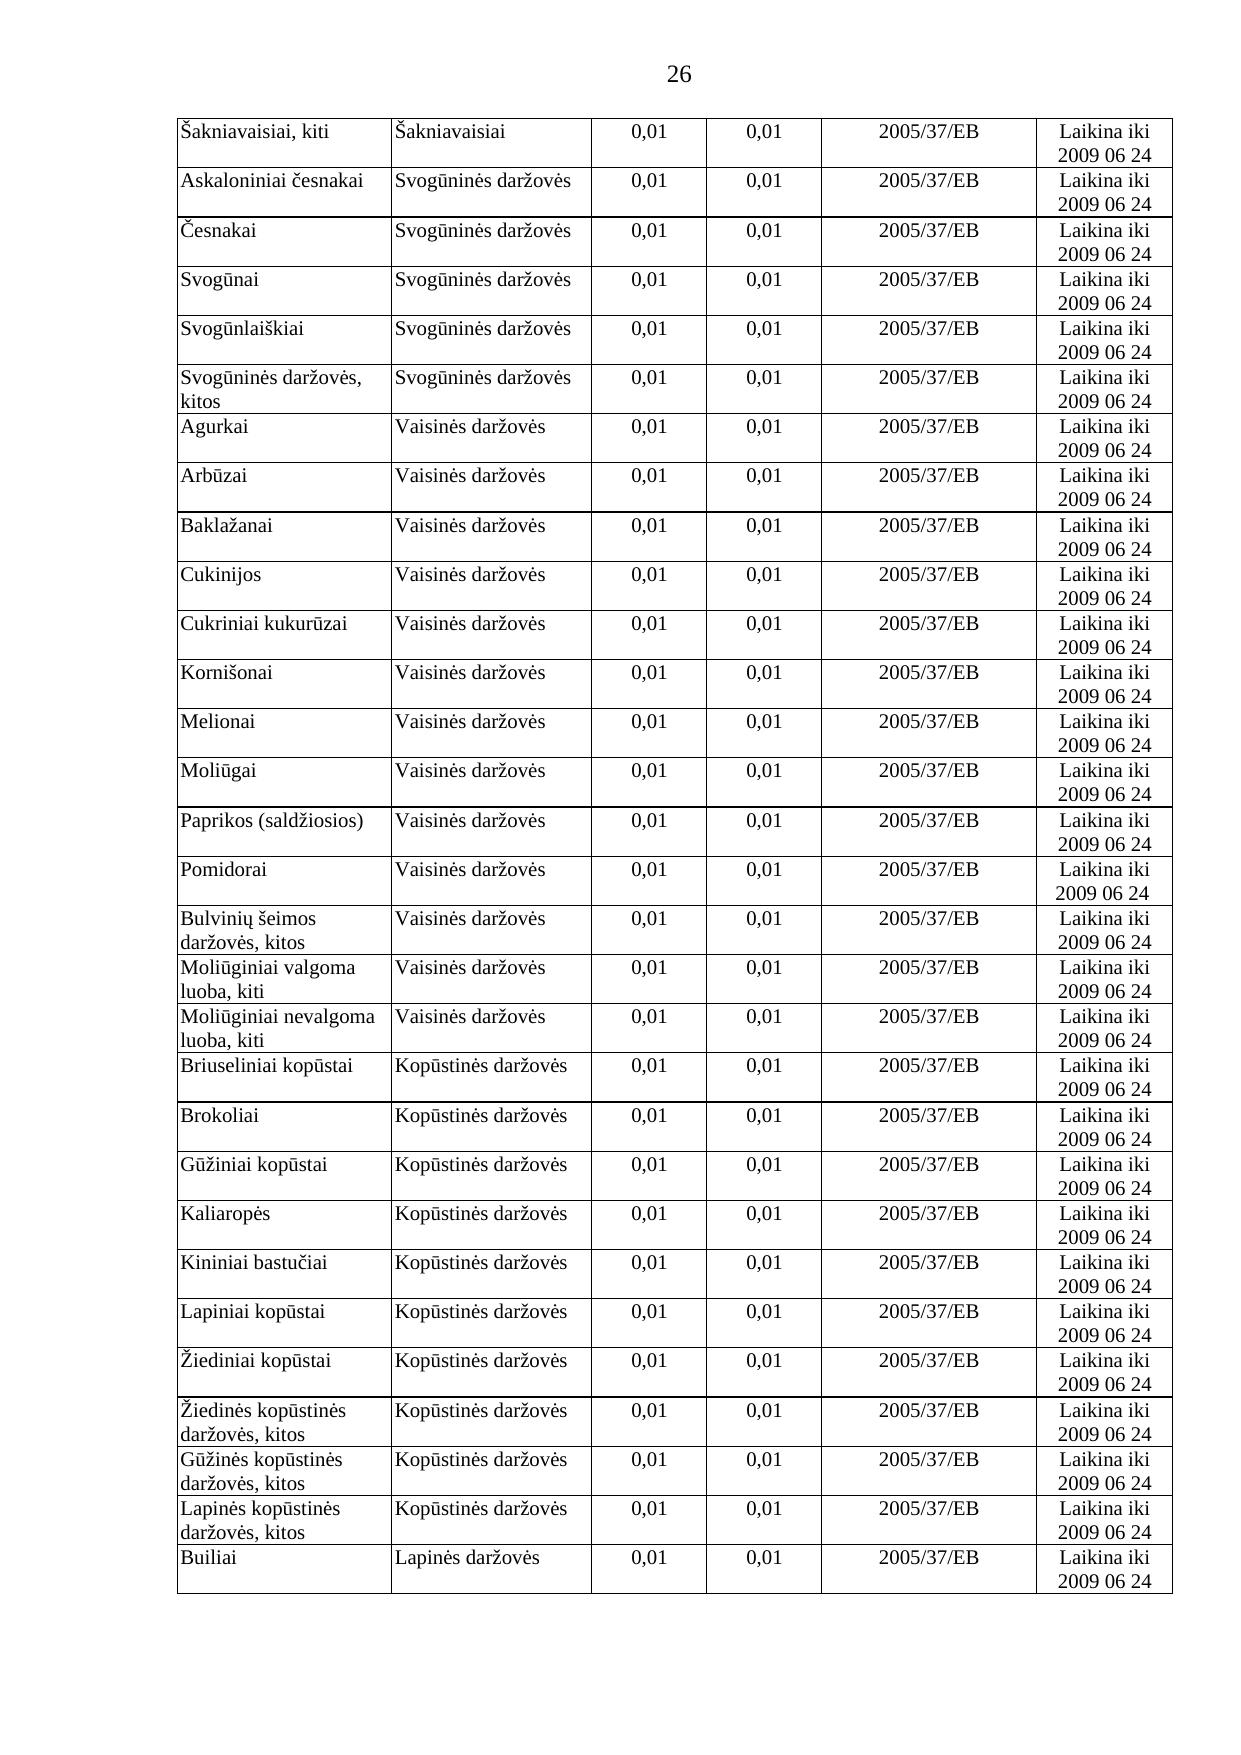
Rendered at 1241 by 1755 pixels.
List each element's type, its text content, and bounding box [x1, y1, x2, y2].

table_cell 0,01 [592, 611, 706, 659]
table_cell Laikina iki 2009 06 24 [1037, 1103, 1172, 1151]
table_cell Melionai [178, 709, 391, 757]
table_cell Lapiniai kopūstai [178, 1299, 391, 1347]
table_cell 0,01 [707, 119, 821, 167]
table_cell 2005/37/EB [822, 1545, 1036, 1593]
table_cell 0,01 [707, 562, 821, 610]
table_cell 0,01 [707, 1545, 821, 1593]
table_cell Kopūstinės daržovės [392, 1152, 591, 1200]
table_cell 0,01 [707, 1152, 821, 1200]
table_cell Kopūstinės daržovės [392, 1398, 591, 1446]
table_cell 0,01 [592, 1103, 706, 1151]
table_cell 0,01 [592, 709, 706, 757]
table_cell 0,01 [707, 1447, 821, 1495]
table_cell Vaisinės daržovės [392, 611, 591, 659]
table_cell Žiedinės kopūstinės daržovės, kitos [178, 1398, 391, 1446]
table_cell 0,01 [707, 316, 821, 364]
table_cell Vaisinės daržovės [392, 513, 591, 561]
table_cell Svogūnlaiškiai [178, 316, 391, 364]
table_cell Laikina iki 2009 06 24 [1037, 218, 1172, 266]
table_cell 2005/37/EB [822, 562, 1036, 610]
table_cell Kopūstinės daržovės [392, 1299, 591, 1347]
table_cell 0,01 [707, 611, 821, 659]
table_cell Laikina iki 2009 06 24 [1037, 414, 1172, 462]
table_cell Laikina iki 2009 06 24 [1037, 316, 1172, 364]
table_cell 0,01 [707, 709, 821, 757]
table_cell Laikina iki 2009 06 24 [1037, 1004, 1172, 1052]
table_cell Kornišonai [178, 660, 391, 708]
table_cell 2005/37/EB [822, 1004, 1036, 1052]
table_cell 0,01 [707, 1348, 821, 1396]
table_cell 2005/37/EB [822, 1447, 1036, 1495]
table_cell Moliūgai [178, 758, 391, 806]
table_cell 0,01 [707, 1201, 821, 1249]
table_cell 0,01 [707, 1004, 821, 1052]
table_cell 0,01 [592, 955, 706, 1003]
table_cell 0,01 [592, 1053, 706, 1101]
table_cell 2005/37/EB [822, 1348, 1036, 1396]
table_cell 0,01 [707, 218, 821, 266]
table_cell 0,01 [592, 463, 706, 511]
table_cell 0,01 [707, 1053, 821, 1101]
table_cell 0,01 [592, 660, 706, 708]
table_cell 2005/37/EB [822, 316, 1036, 364]
table_cell 0,01 [707, 660, 821, 708]
table_cell 2005/37/EB [822, 709, 1036, 757]
table_cell Lapinės daržovės [392, 1545, 591, 1593]
table_cell 0,01 [592, 316, 706, 364]
table_cell 0,01 [592, 218, 706, 266]
table_cell Laikina iki 2009 06 24 [1037, 365, 1172, 413]
table_cell Laikina iki 2009 06 24 [1037, 660, 1172, 708]
table_cell Builiai [178, 1545, 391, 1593]
table_cell Laikina iki 2009 06 24 [1037, 168, 1172, 216]
table_cell 2005/37/EB [822, 1250, 1036, 1298]
table_cell Agurkai [178, 414, 391, 462]
table_cell 2005/37/EB [822, 1201, 1036, 1249]
table_cell 0,01 [592, 1496, 706, 1544]
table_cell Laikina iki 2009 06 24 [1037, 1053, 1172, 1101]
table_cell 2005/37/EB [822, 119, 1036, 167]
table_cell 2005/37/EB [822, 1398, 1036, 1446]
table_cell Svogūninės daržovės [392, 218, 591, 266]
table_cell 0,01 [707, 1496, 821, 1544]
table_cell 0,01 [707, 808, 821, 856]
table_cell Brokoliai [178, 1103, 391, 1151]
table_cell Kopūstinės daržovės [392, 1496, 591, 1544]
table_cell 0,01 [592, 168, 706, 216]
table_cell 0,01 [707, 1398, 821, 1446]
table_cell Vaisinės daržovės [392, 955, 591, 1003]
table_cell Šakniavaisiai, kiti [178, 119, 391, 167]
table_cell 0,01 [592, 513, 706, 561]
table_cell Laikina iki 2009 06 24 [1037, 955, 1172, 1003]
table_cell 0,01 [707, 365, 821, 413]
table_cell Vaisinės daržovės [392, 808, 591, 856]
table_cell 0,01 [592, 1348, 706, 1396]
table_cell 2005/37/EB [822, 168, 1036, 216]
table_cell Laikina iki 2009 06 24 [1037, 1299, 1172, 1347]
table_cell Svogūnai [178, 267, 391, 315]
table_cell 0,01 [592, 1004, 706, 1052]
table_cell Laikina iki 2009 06 24 [1037, 1496, 1172, 1544]
table_cell Laikina iki 2009 06 24 [1037, 562, 1172, 610]
table_cell Kininiai bastučiai [178, 1250, 391, 1298]
table_cell 2005/37/EB [822, 218, 1036, 266]
table_cell Laikina iki 2009 06 24 [1037, 1398, 1172, 1446]
table_cell 0,01 [707, 414, 821, 462]
table_cell Cukinijos [178, 562, 391, 610]
table_cell Lapinės kopūstinės daržovės, kitos [178, 1496, 391, 1544]
table_cell Laikina iki 2009 06 24 [1037, 1250, 1172, 1298]
table_cell 2005/37/EB [822, 906, 1036, 954]
table_cell Paprikos (saldžiosios) [178, 808, 391, 856]
table_cell 0,01 [707, 463, 821, 511]
table_cell 0,01 [707, 267, 821, 315]
table_cell Laikina iki 2009 06 24 [1037, 709, 1172, 757]
table_cell Svogūninės daržovės [392, 168, 591, 216]
table_cell Vaisinės daržovės [392, 562, 591, 610]
table_cell 0,01 [592, 1201, 706, 1249]
table_cell 2005/37/EB [822, 1103, 1036, 1151]
table_cell 0,01 [592, 857, 706, 905]
table_cell Vaisinės daržovės [392, 463, 591, 511]
table_cell Laikina iki 2009 06 24 [1037, 611, 1172, 659]
table_cell 0,01 [592, 119, 706, 167]
table_cell 0,01 [592, 808, 706, 856]
table_cell Laikina iki 2009 06 24 [1037, 857, 1172, 905]
table_cell 0,01 [592, 562, 706, 610]
table_cell Šakniavaisiai [392, 119, 591, 167]
table_cell 0,01 [592, 267, 706, 315]
table_cell Briuseliniai kopūstai [178, 1053, 391, 1101]
table_cell Kopūstinės daržovės [392, 1053, 591, 1101]
table_cell 2005/37/EB [822, 513, 1036, 561]
table_cell Česnakai [178, 218, 391, 266]
table_cell Laikina iki 2009 06 24 [1037, 267, 1172, 315]
table_cell 0,01 [592, 365, 706, 413]
table_cell Vaisinės daržovės [392, 1004, 591, 1052]
table_cell Bulvinių šeimos daržovės, kitos [178, 906, 391, 954]
table_cell Laikina iki 2009 06 24 [1037, 758, 1172, 806]
table_cell Kopūstinės daržovės [392, 1447, 591, 1495]
table_cell Laikina iki 2009 06 24 [1037, 1447, 1172, 1495]
table_cell Arbūzai [178, 463, 391, 511]
table_cell Kopūstinės daržovės [392, 1250, 591, 1298]
table_cell Laikina iki 2009 06 24 [1037, 119, 1172, 167]
table_cell Laikina iki 2009 06 24 [1037, 1348, 1172, 1396]
table_cell 0,01 [707, 955, 821, 1003]
table_cell Svogūninės daržovės [392, 365, 591, 413]
table_cell Askaloniniai česnakai [178, 168, 391, 216]
table_cell Vaisinės daržovės [392, 709, 591, 757]
table_cell 2005/37/EB [822, 1152, 1036, 1200]
table_cell 0,01 [707, 857, 821, 905]
table_cell 2005/37/EB [822, 758, 1036, 806]
table_cell 2005/37/EB [822, 267, 1036, 315]
table_cell Vaisinės daržovės [392, 857, 591, 905]
table_cell Gūžiniai kopūstai [178, 1152, 391, 1200]
table_cell Pomidorai [178, 857, 391, 905]
table_cell Kopūstinės daržovės [392, 1348, 591, 1396]
table_cell 0,01 [592, 906, 706, 954]
table_cell 2005/37/EB [822, 808, 1036, 856]
table_cell 2005/37/EB [822, 414, 1036, 462]
table_cell 2005/37/EB [822, 660, 1036, 708]
table_cell Cukriniai kukurūzai [178, 611, 391, 659]
table_cell Vaisinės daržovės [392, 758, 591, 806]
table_cell 0,01 [707, 758, 821, 806]
table_cell Laikina iki 2009 06 24 [1037, 1201, 1172, 1249]
table_cell 2005/37/EB [822, 1496, 1036, 1544]
table_cell Laikina iki 2009 06 24 [1037, 1152, 1172, 1200]
table_cell 0,01 [592, 1545, 706, 1593]
table_cell 0,01 [592, 414, 706, 462]
table_cell 2005/37/EB [822, 463, 1036, 511]
table_cell 0,01 [707, 906, 821, 954]
table_cell 0,01 [592, 758, 706, 806]
table_cell 2005/37/EB [822, 611, 1036, 659]
table_cell 0,01 [592, 1250, 706, 1298]
table_cell Kopūstinės daržovės [392, 1201, 591, 1249]
table_cell 0,01 [592, 1299, 706, 1347]
table_cell 2005/37/EB [822, 1053, 1036, 1101]
table_cell 2005/37/EB [822, 955, 1036, 1003]
table_cell Laikina iki 2009 06 24 [1037, 513, 1172, 561]
table_cell 2005/37/EB [822, 857, 1036, 905]
table_cell 0,01 [592, 1152, 706, 1200]
table_cell 0,01 [707, 1250, 821, 1298]
table_cell 0,01 [592, 1398, 706, 1446]
table_cell 0,01 [707, 1103, 821, 1151]
table_cell Svogūninės daržovės, kitos [178, 365, 391, 413]
table_cell Kopūstinės daržovės [392, 1103, 591, 1151]
table_cell Moliūginiai nevalgoma luoba, kiti [178, 1004, 391, 1052]
table_cell 2005/37/EB [822, 365, 1036, 413]
table_cell 0,01 [707, 1299, 821, 1347]
table_cell Kaliaropės [178, 1201, 391, 1249]
table_cell Gūžinės kopūstinės daržovės, kitos [178, 1447, 391, 1495]
table_cell 2005/37/EB [822, 1299, 1036, 1347]
table_cell Moliūginiai valgoma luoba, kiti [178, 955, 391, 1003]
table_cell Svogūninės daržovės [392, 316, 591, 364]
table_cell Vaisinės daržovės [392, 660, 591, 708]
table_cell Vaisinės daržovės [392, 414, 591, 462]
table_cell Laikina iki 2009 06 24 [1037, 808, 1172, 856]
table_cell Laikina iki 2009 06 24 [1037, 463, 1172, 511]
table_cell 0,01 [592, 1447, 706, 1495]
table_cell Baklažanai [178, 513, 391, 561]
table_cell Žiediniai kopūstai [178, 1348, 391, 1396]
table_cell Svogūninės daržovės [392, 267, 591, 315]
table_cell 0,01 [707, 513, 821, 561]
table_cell Laikina iki 2009 06 24 [1037, 1545, 1172, 1593]
table_cell Laikina iki 2009 06 24 [1037, 906, 1172, 954]
table_cell 0,01 [707, 168, 821, 216]
table_cell Vaisinės daržovės [392, 906, 591, 954]
